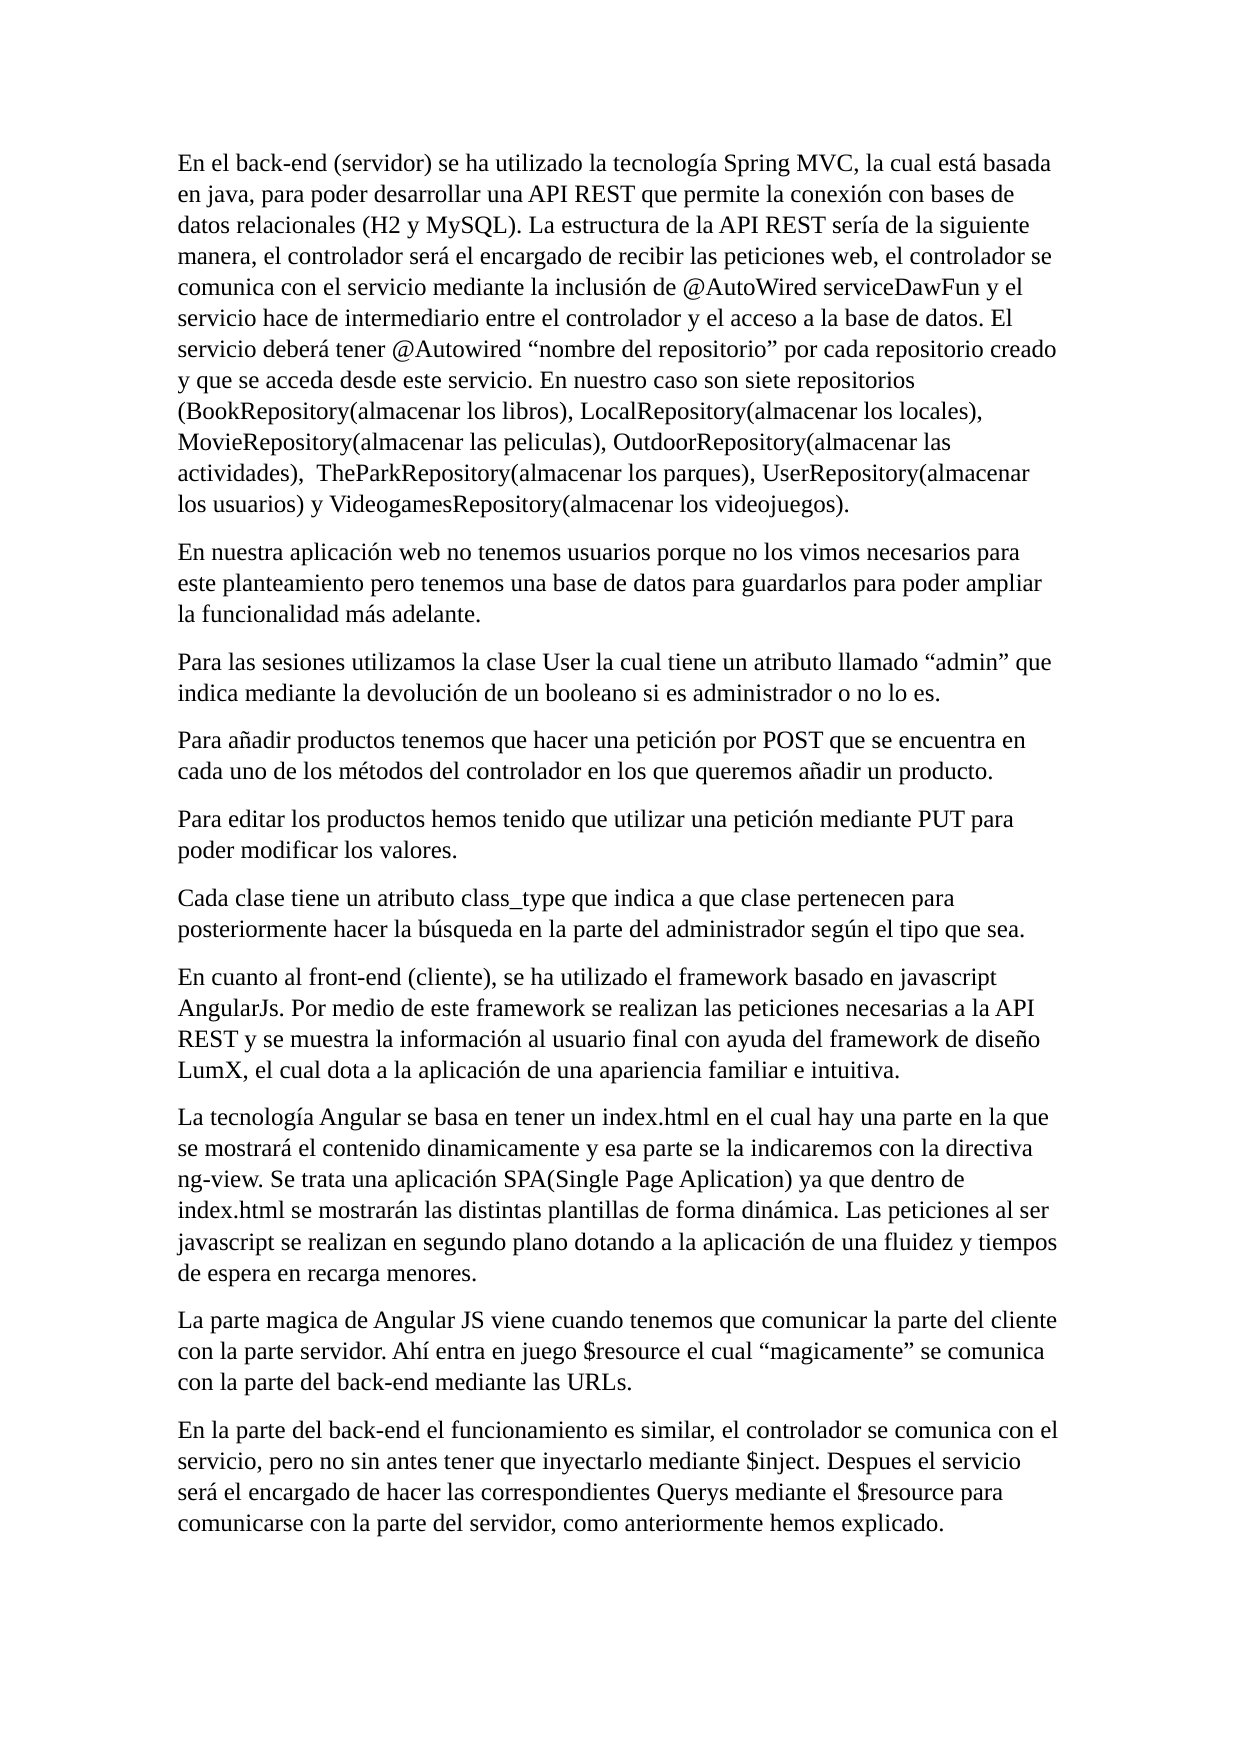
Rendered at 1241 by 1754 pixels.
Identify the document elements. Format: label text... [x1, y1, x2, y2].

text Para las sesiones utilizamos la clase User la cual tiene un atributo llamado “admin” que indica mediante la devolución de un booleano si es administrador o no lo es. [177, 647, 1063, 706]
text Cada clase tiene un atributo class_type que indica a que clase pertenecen para posteriormente hacer la búsqueda en la parte del administrador según el tipo que sea. [177, 883, 1063, 943]
text En la parte del back-end el funcionamiento es similar, el controlador se comunica con el servicio, pero no sin antes tener que inyectarlo mediante $inject. Despues el servicio será el encargado de hacer las correspondientes Querys mediante el $resource para comunicarse con la parte del servidor, como anteriormente hemos explicado. [177, 1415, 1063, 1537]
text La parte magica de Angular JS viene cuando tenemos que comunicar la parte del cliente con la parte servidor. Ahí entra en juego $resource el cual “magicamente” se comunica con la parte del back-end mediante las URLs. [177, 1305, 1063, 1396]
text En el back-end (servidor) se ha utilizado la tecnología Spring MVC, la cual está basada en java, para poder desarrollar una API REST que permite la conexión con bases de datos relacionales (H2 y MySQL). La estructura de la API REST sería de la siguiente manera, el controlador será el encargado de recibir las peticiones web, el controlador se comunica con el servicio mediante la inclusión de @AutoWired serviceDawFun y el servicio hace de intermediario entre el controlador y el acceso a la base de datos. El servicio deberá tener @Autowired “nombre del repositorio” por cada repositorio creado y que se acceda desde este servicio. En nuestro caso son siete repositorios (BookRepository(almacenar los libros), LocalRepository(almacenar los locales), MovieRepository(almacenar las peliculas), OutdoorRepository(almacenar las actividades), TheParkRepository(almacenar los parques), UserRepository(almacenar los usuarios) y VideogamesRepository(almacenar los videojuegos). [177, 148, 1063, 518]
text Para editar los productos hemos tenido que utilizar una petición mediante PUT para poder modificar los valores. [177, 804, 1063, 864]
text En nuestra aplicación web no tenemos usuarios porque no los vimos necesarios para este planteamiento pero tenemos una base de datos para guardarlos para poder ampliar la funcionalidad más adelante. [177, 537, 1063, 628]
text La tecnología Angular se basa en tener un index.html en el cual hay una parte en la que se mostrará el contenido dinamicamente y esa parte se la indicaremos con la directiva ng-view. Se trata una aplicación SPA(Single Page Aplication) ya que dentro de index.html se mostrarán las distintas plantillas de forma dinámica. Las peticiones al ser javascript se realizan en segundo plano dotando a la aplicación de una fluidez y tiempos de espera en recarga menores. [177, 1102, 1063, 1286]
text Para añadir productos tenemos que hacer una petición por POST que se encuentra en cada uno de los métodos del controlador en los que queremos añadir un producto. [177, 725, 1063, 785]
text En cuanto al front-end (cliente), se ha utilizado el framework basado en javascript AngularJs. Por medio de este framework se realizan las peticiones necesarias a la API REST y se muestra la información al usuario final con ayuda del framework de diseño LumX, el cual dota a la aplicación de una apariencia familiar e intuitiva. [177, 962, 1063, 1083]
